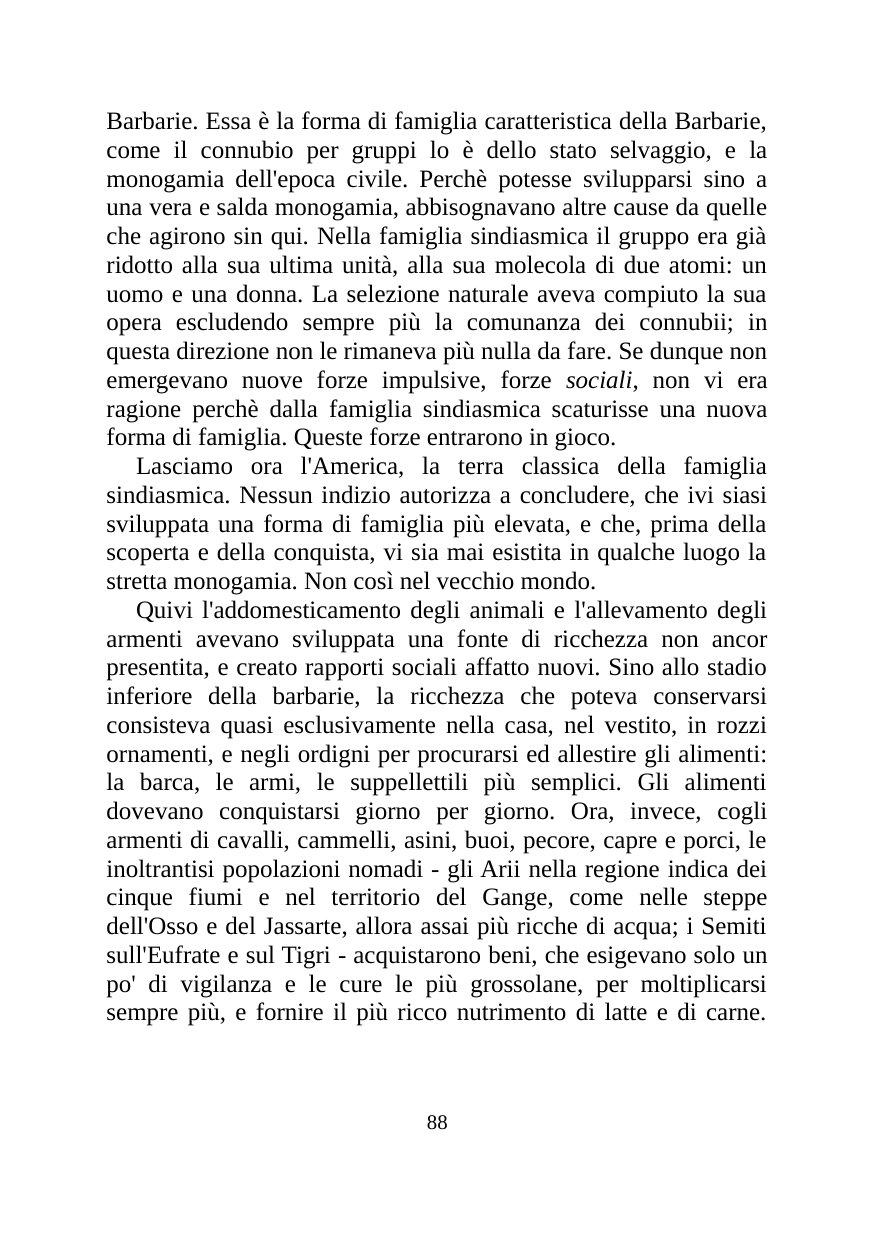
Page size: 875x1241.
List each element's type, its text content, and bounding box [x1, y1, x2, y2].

text Barbarie. Essa è la forma di famiglia caratteristica della Barbarie, come il connubio per gruppi lo è dello stato selvaggio, e la monogamia dell'epoca civile. Perchè potesse svilupparsi sino a una vera e salda monogamia, abbisognavano altre cause da quelle che agirono sin qui. Nella famiglia sindiasmica il gruppo era già ridotto alla sua ultima unità, alla sua molecola di due atomi: un uomo e una donna. La selezione naturale aveva compiuto la sua opera escludendo sempre più la comunanza dei connubii; in questa direzione non le rimaneva più nulla da fare. Se dunque non emergevano nuove forze impulsive, forze sociali, non vi era ragione perchè dalla famiglia sindiasmica scaturisse una nuova forma di famiglia. Queste forze entrarono in gioco. [106, 106, 768, 451]
text Quivi l'addomesticamento degli animali e l'allevamento degli armenti avevano sviluppata una fonte di ricchezza non ancor presentita, e creato rapporti sociali affatto nuovi. Sino allo stadio inferiore della barbarie, la ricchezza che poteva conservarsi consisteva quasi esclusivamente nella casa, nel vestito, in rozzi ornamenti, e negli ordigni per procurarsi ed allestire gli alimenti: la barca, le armi, le suppellettili più semplici. Gli alimenti dovevano conquistarsi giorno per giorno. Ora, invece, cogli armenti di cavalli, cammelli, asini, buoi, pecore, capre e porci, le inoltrantisi popolazioni nomadi - gli Arii nella regione indica dei cinque fiumi e nel territorio del Gange, come nelle steppe dell'Osso e del Jassarte, allora assai più ricche di acqua; i Semiti sull'Eufrate e sul Tigri - acquistarono beni, che esigevano solo un po' di vigilanza e le cure le più grossolane, per moltiplicarsi sempre più, e fornire il più ricco nutrimento di latte e di carne. [106, 595, 768, 1026]
text Lasciamo ora l'America, la terra classica della famiglia sindiasmica. Nessun indizio autorizza a concludere, che ivi siasi sviluppata una forma di famiglia più elevata, e che, prima della scoperta e della conquista, vi sia mai esistita in qualche luogo la stretta monogamia. Non così nel vecchio mondo. [106, 451, 768, 595]
